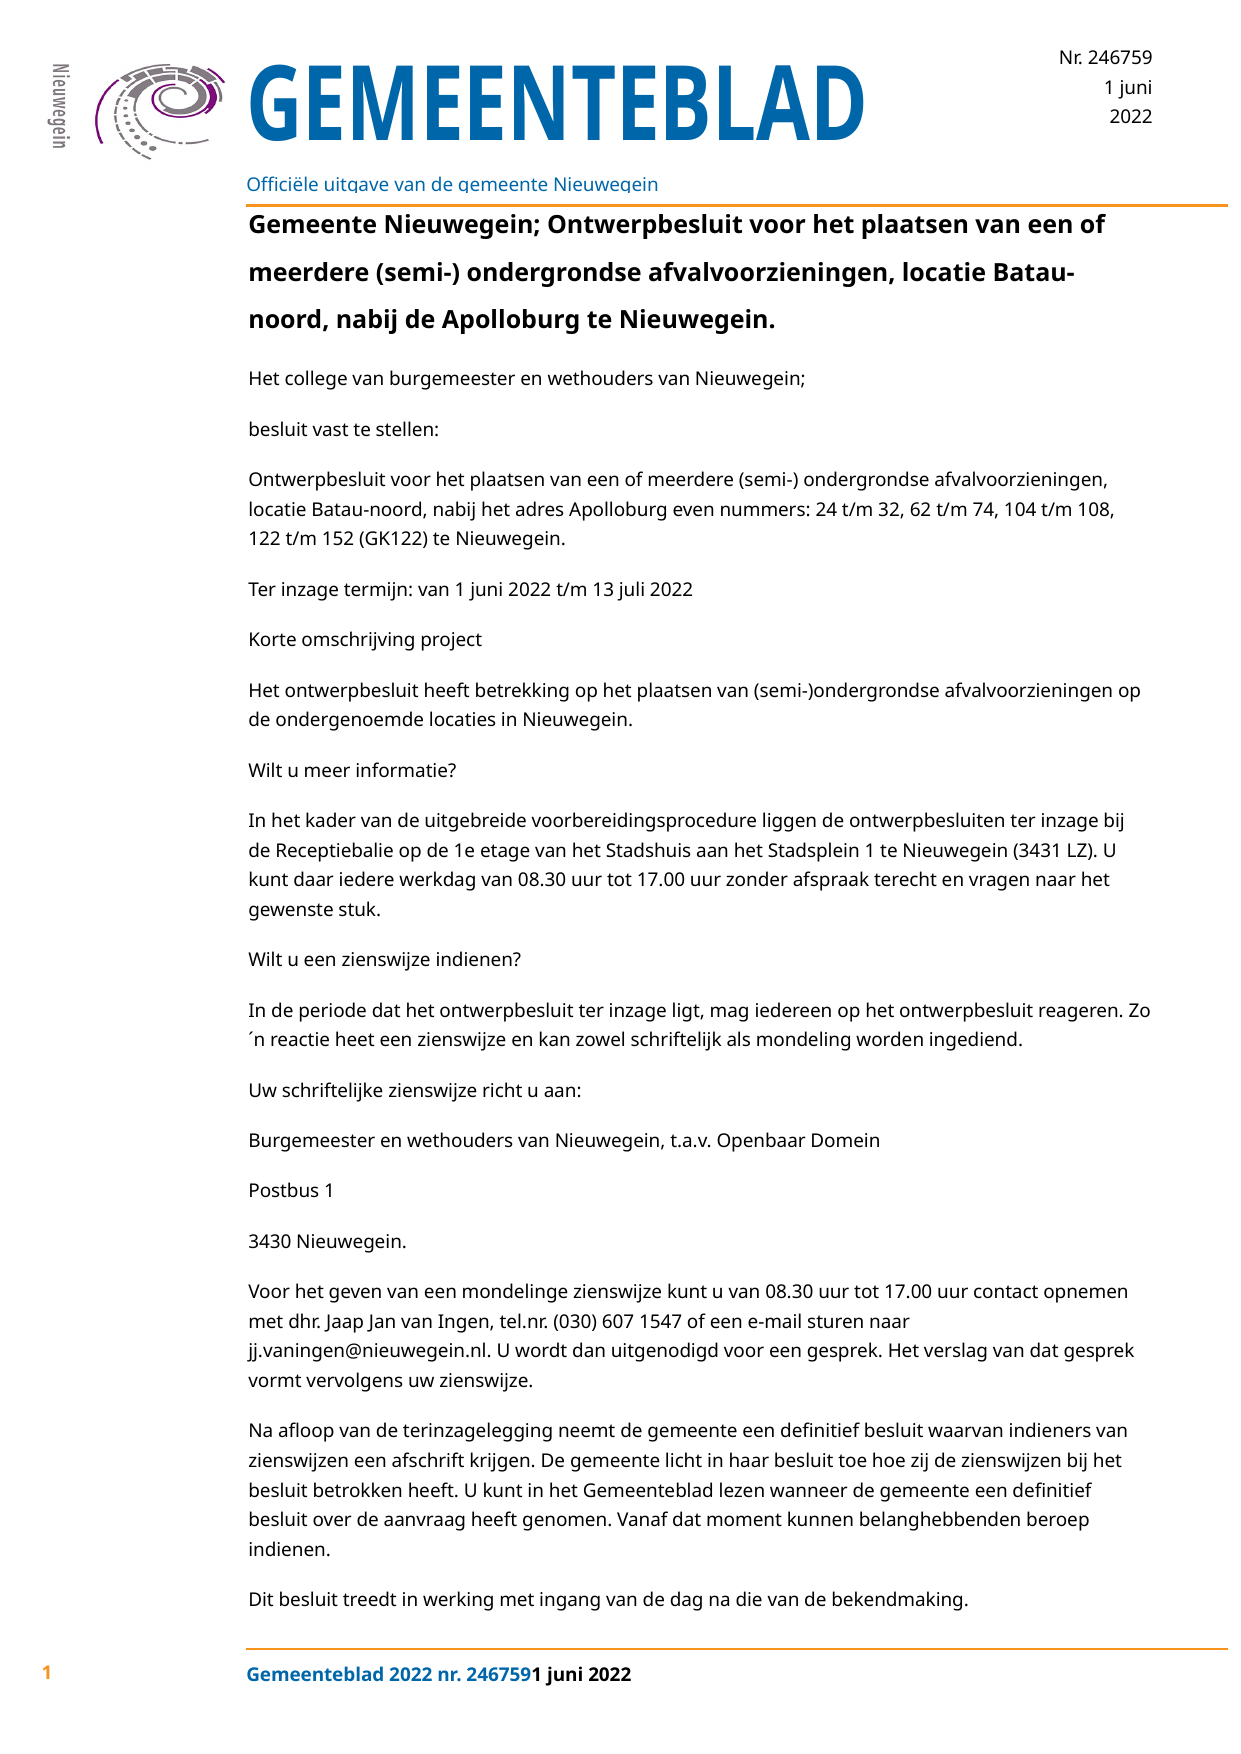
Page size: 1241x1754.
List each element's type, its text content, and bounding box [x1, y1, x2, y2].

text Na afloop van de terinzagelegging neemt de gemeente een definitief besluit waarvan indieners van zienswijzen een afschrift krijgen. De gemeente licht in haar besluit toe hoe zij de zienswijzen bij het besluit betrokken heeft. U kunt in het Gemeenteblad lezen wanneer de gemeente een definitief besluit over de aanvraag heeft genomen. Vanaf dat moment kunnen belanghebbenden beroep indienen. [248, 1418, 1152, 1562]
text Wilt u een zienswijze indienen? [248, 946, 1152, 972]
text Het ontwerpbesluit heeft betrekking op het plaatsen van (semi-)ondergrondse afvalvoorzieningen op de ondergenoemde locaties in Nieuwegein. [248, 677, 1152, 732]
picture [41, 47, 231, 172]
text Korte omschrijving project [248, 626, 1152, 652]
text Burgemeester en wethouders van Nieuwegein, t.a.v. Openbaar Domein [248, 1127, 1152, 1153]
text Uw schriftelijke zienswijze richt u aan: [248, 1077, 1152, 1102]
text Postbus 1 [248, 1178, 1152, 1203]
text Voor het geven van een mondelinge zienswijze kunt u van 08.30 uur tot 17.00 uur contact opnemen met dhr. Jaap Jan van Ingen, tel.nr. (030) 607 1547 of een e-mail sturen naar jj.vaningen@nieuwegein.nl. U wordt dan uitgenodigd voor een gesprek. Het verslag van dat gesprek vormt vervolgens uw zienswijze. [248, 1278, 1152, 1393]
text Dit besluit treedt in werking met ingang van de dag na die van de bekendmaking. [248, 1586, 1152, 1612]
text Het college van burgemeester en wethouders van Nieuwegein; [248, 366, 1152, 391]
text 3430 Nieuwegein. [248, 1228, 1152, 1254]
text In de periode dat het ontwerpbesluit ter inzage ligt, mag iedereen op het ontwerpbesluit reageren. Zo´n reactie heet een zienswijze en kan zowel schriftelijk als mondeling worden ingediend. [248, 997, 1152, 1052]
text Wilt u meer informatie? [248, 757, 1152, 782]
text besluit vast te stellen: [248, 416, 1152, 442]
text Ontwerpbesluit voor het plaatsen van een of meerdere (semi-) ondergrondse afvalvoorzieningen, locatie Batau-noord, nabij het adres Apolloburg even nummers: 24 t/m 32, 62 t/m 74, 104 t/m 108, 122 t/m 152 (GK122) te Nieuwegein. [248, 466, 1152, 551]
text Ter inzage termijn: van 1 juni 2022 t/m 13 juli 2022 [248, 576, 1152, 602]
text Gemeente Nieuwegein; Ontwerpbesluit voor het plaatsen van een of meerdere (semi-) ondergrondse afvalvoorzieningen, locatie Batau-noord, nabij de Apolloburg te Nieuwegein. [248, 207, 1152, 336]
text In het kader van de uitgebreide voorbereidingsprocedure liggen de ontwerpbesluiten ter inzage bij de Receptiebalie op de 1e etage van het Stadshuis aan het Stadsplein 1 te Nieuwegein (3431 LZ). U kunt daar iedere werkdag van 08.30 uur tot 17.00 uur zonder afspraak terecht en vragen naar het gewenste stuk. [248, 807, 1152, 922]
